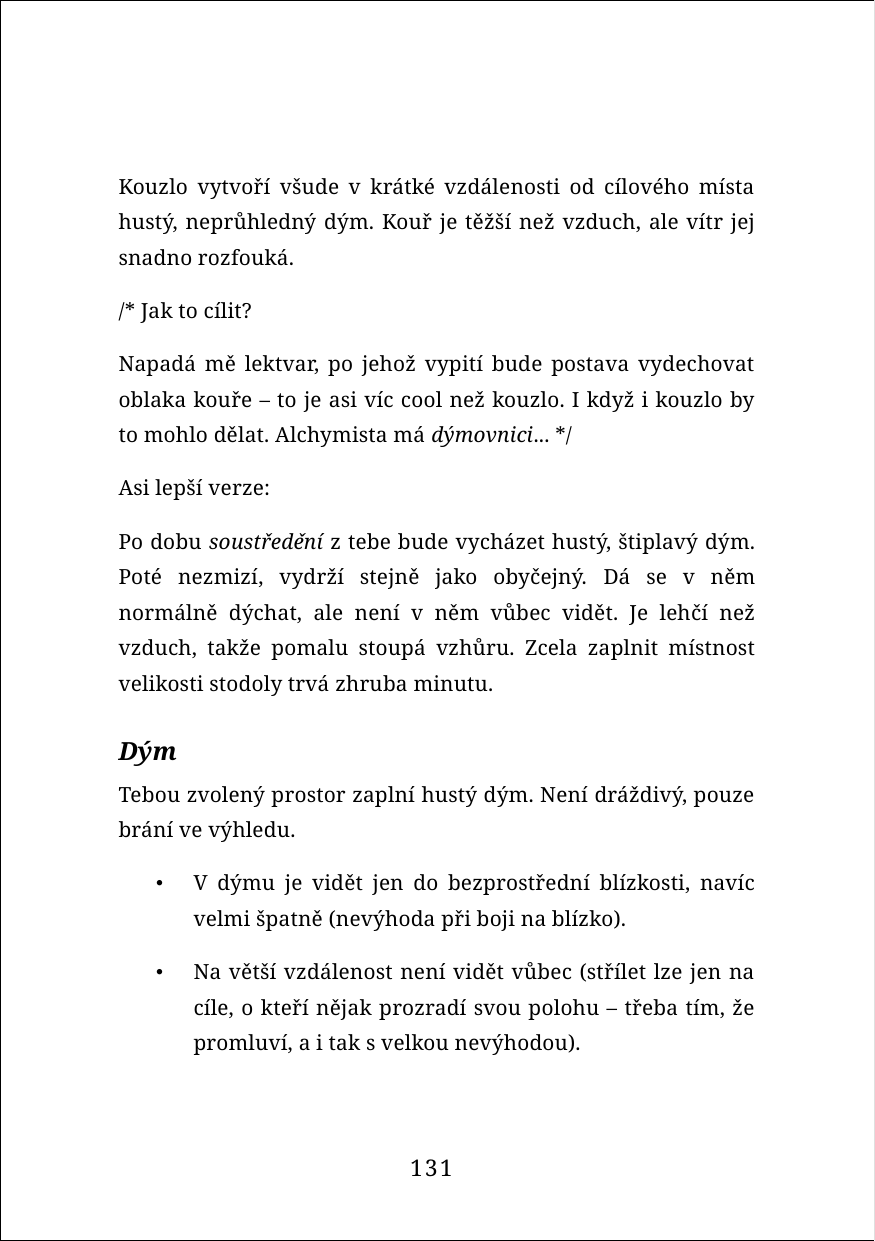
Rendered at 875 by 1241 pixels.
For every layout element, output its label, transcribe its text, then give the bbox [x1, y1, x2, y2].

list Na větší vzdálenost není vidět vůbec (střílet lze jen na cíle, o kteří nějak prozradí svou polohu – třeba tím, že promluví, a i tak s velkou nevýhodou). [156, 957, 756, 1057]
text Asi lepší verze: [118, 473, 756, 502]
text /* Jak to cílit? [118, 296, 756, 324]
list V dýmu je vidět jen do bezprostřední blízkosti, navíc velmi špatně (nevýhoda při boji na blízko). [156, 868, 756, 932]
text Napadá mě lektvar, po jehož vypití bude postava vydechovat oblaka kouře – to je asi víc cool než kouzlo. I když i kouzlo by to mohlo dělat. Alchymista má dýmovnici... */ [118, 349, 756, 449]
text Kouzlo vytvoří všude v krátké vzdálenosti od cílového místa hustý, neprůhledný dým. Kouř je těžší než vzduch, ale vítr jej snadno rozfouká. [118, 172, 756, 271]
text Tebou zvolený prostor zaplní hustý dým. Není dráždivý, pouze brání ve výhledu. [118, 780, 756, 844]
subtitle Dým [118, 734, 756, 768]
text Po dobu soustředění z tebe bude vycházet hustý, štiplavý dým. Poté nezmizí, vydrží stejně jako obyčejný. Dá se v něm normálně dýchat, ale není v něm vůbec vidět. Je lehčí než vzduch, takže pomalu stoupá vzhůru. Zcela zaplnit místnost velikosti stodoly trvá zhruba minutu. [118, 527, 756, 697]
